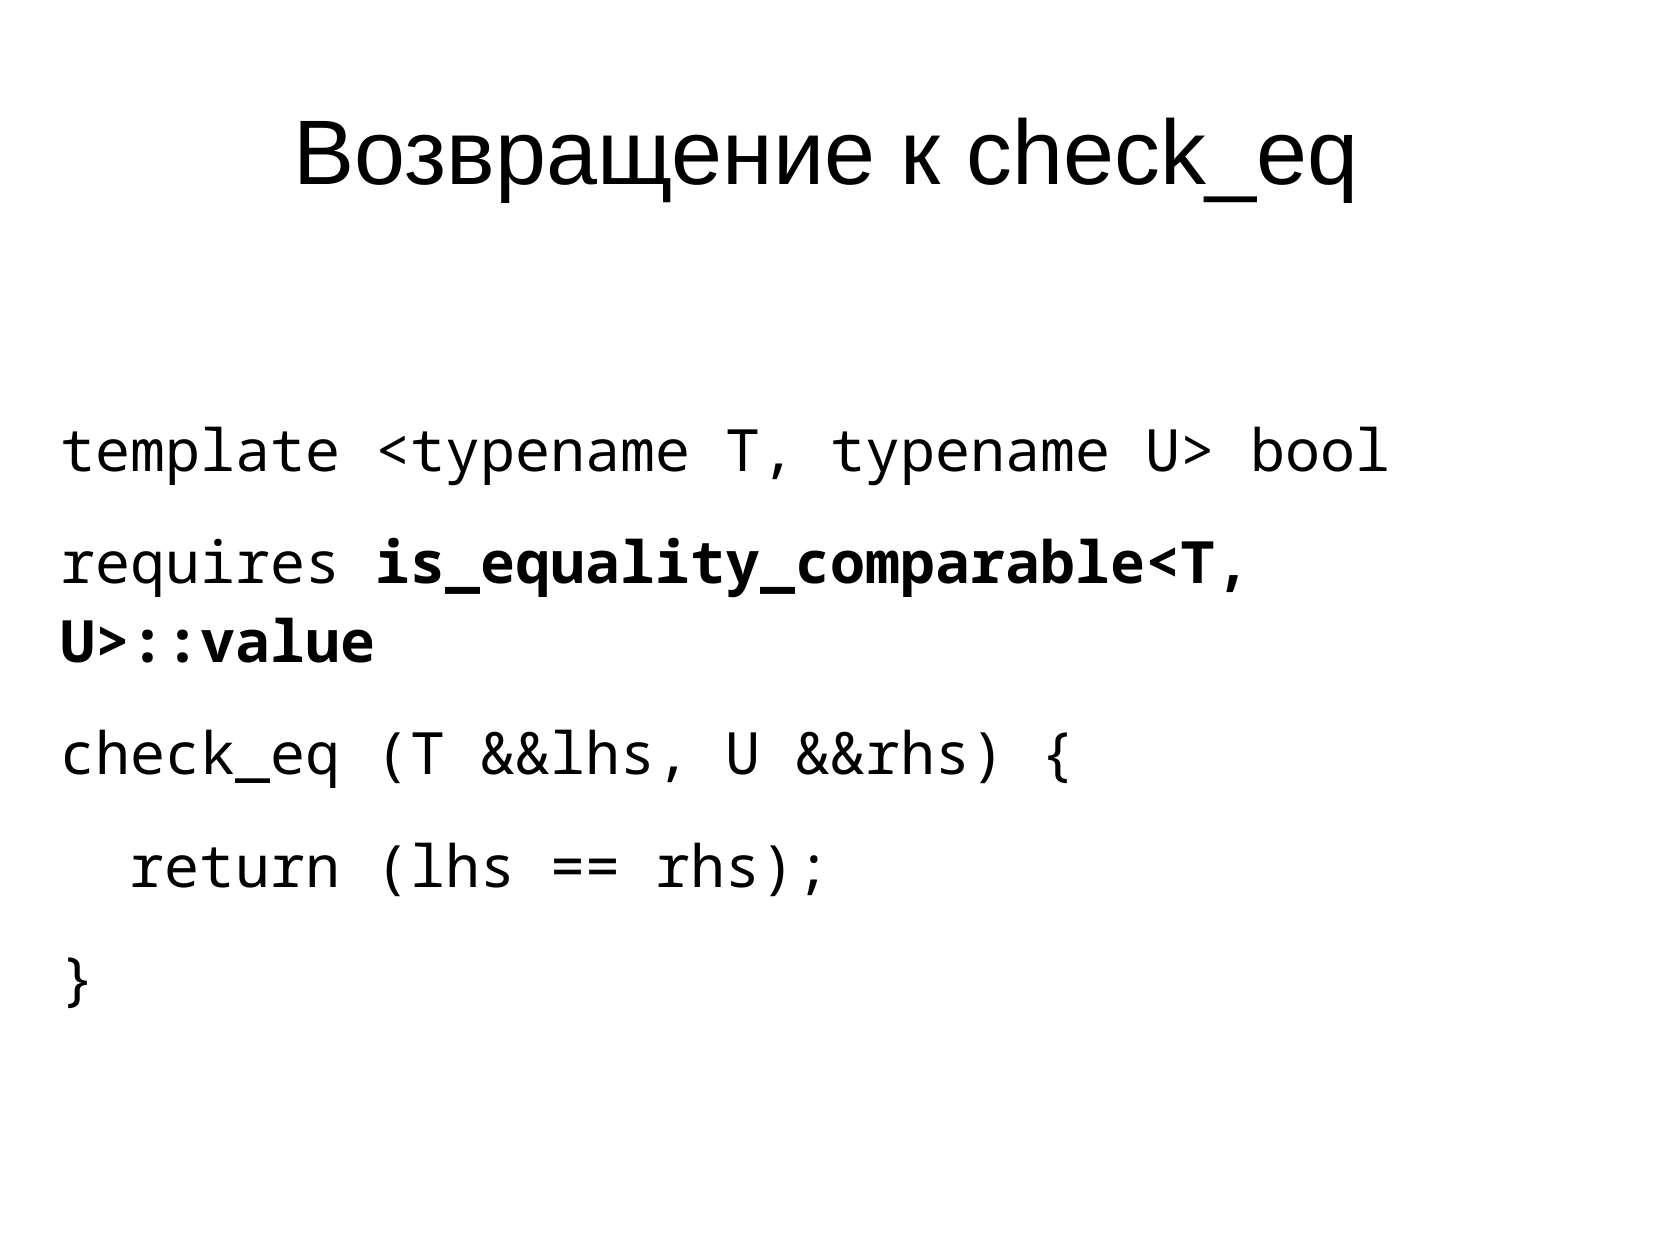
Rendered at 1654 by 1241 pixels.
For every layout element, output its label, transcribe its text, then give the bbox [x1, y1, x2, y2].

text_box template <typename T, typename U> bool requires is_equality_comparable<T, U>::value check_eq (T &&lhs, U &&rhs) { return (lhs == rhs); } [60, 345, 1561, 1081]
title Возвращение к check_eq [82, 49, 1571, 257]
